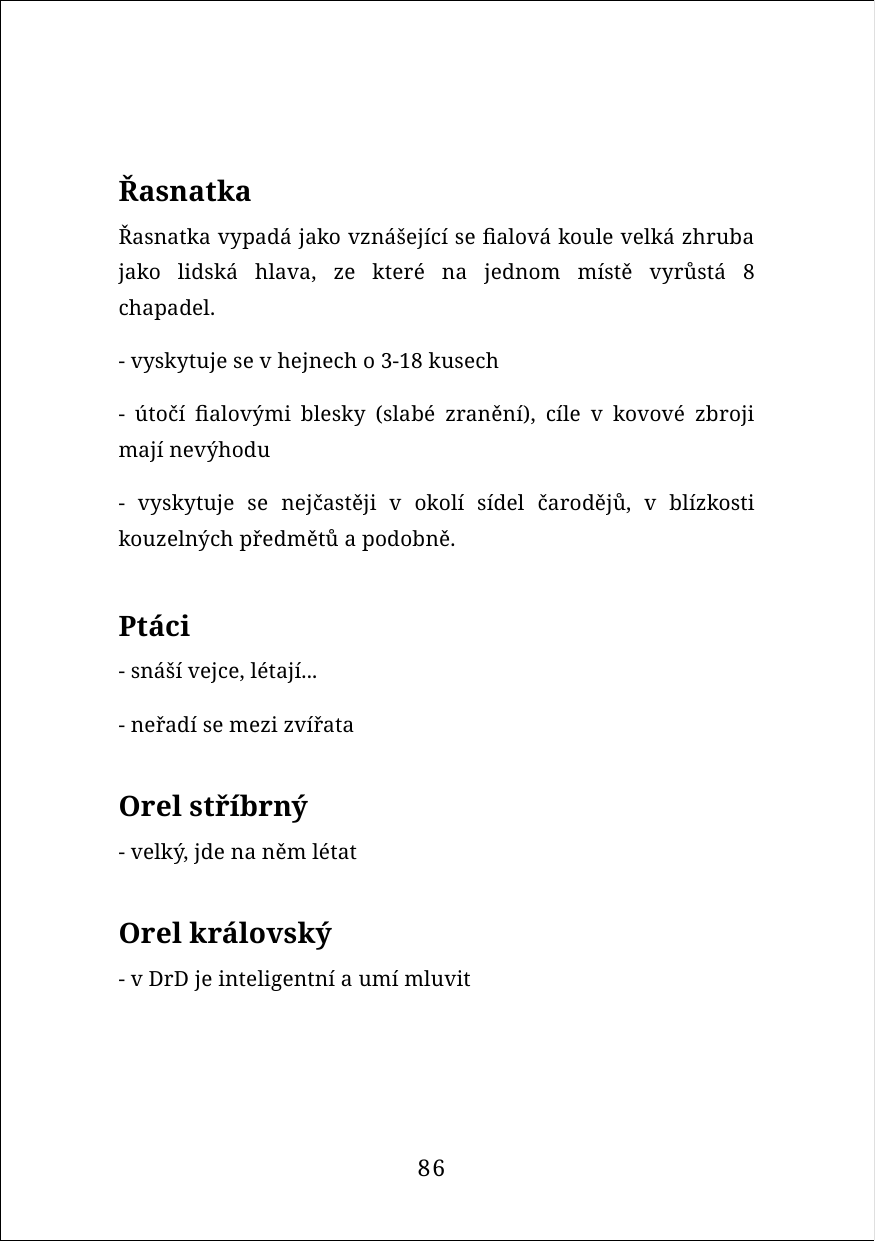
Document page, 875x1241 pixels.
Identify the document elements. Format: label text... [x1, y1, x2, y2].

text - velký, jde na něm létat [118, 837, 756, 865]
text Řasnatka vypadá jako vznášející se fialová koule velká zhruba jako lidská hlava, ze které na jednom místě vyrůstá 8 chapadel. [118, 222, 756, 321]
text - vyskytuje se nejčastěji v okolí sídel čarodějů, v blízkosti kouzelných předmětů a podobně. [118, 488, 756, 552]
subtitle Ptáci [118, 606, 756, 645]
subtitle Orel královský [118, 914, 756, 952]
subtitle Řasnatka [118, 172, 756, 210]
text - neřadí se mezi zvířata [118, 710, 756, 738]
subtitle Orel stříbrný [118, 787, 756, 825]
text - útočí fialovými blesky (slabé zranění), cíle v kovové zbroji mají nevýhodu [118, 399, 756, 463]
text - vyskytuje se v hejnech o 3-18 kusech [118, 346, 756, 374]
text - snáší vejce, létají... [118, 657, 756, 685]
text - v DrD je inteligentní a umí mluvit [118, 964, 756, 992]
